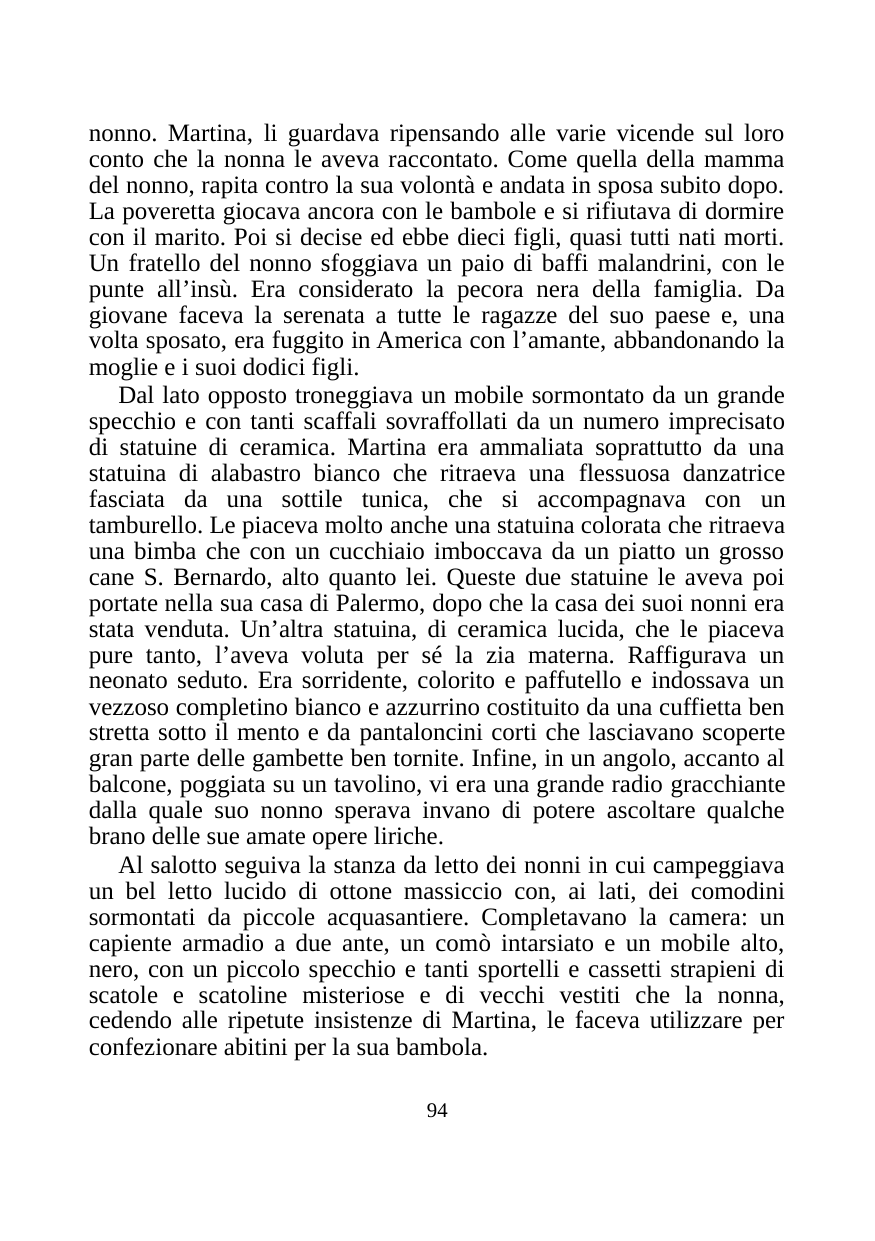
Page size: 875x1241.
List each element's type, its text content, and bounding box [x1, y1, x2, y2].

text Dal lato opposto troneggiava un mobile sormontato da un grande specchio e con tanti scaffali sovraffollati da un numero imprecisato di statuine di ceramica. Martina era ammaliata soprattutto da una statuina di alabastro bianco che ritraeva una flessuosa danzatrice fasciata da una sottile tunica, che si accompagnava con un tamburello. Le piaceva molto anche una statuina colorata che ritraeva una bimba che con un cucchiaio imboccava da un piatto un grosso cane S. Bernardo, alto quanto lei. Queste due statuine le aveva poi portate nella sua casa di Palermo, dopo che la casa dei suoi nonni era stata venduta. Un’altra statuina, di ceramica lucida, che le piaceva pure tanto, l’aveva voluta per sé la zia materna. Raffigurava un neonato seduto. Era sorridente, colorito e paffutello e indossava un vezzoso completino bianco e azzurrino costituito da una cuffietta ben stretta sotto il mento e da pantaloncini corti che lasciavano scoperte gran parte delle gambette ben tornite. Infine, in un angolo, accanto al balcone, poggiata su un tavolino, vi era una grande radio gracchiante dalla quale suo nonno sperava invano di potere ascoltare qualche brano delle sue amate opere liriche. [88, 380, 786, 850]
text nonno. Martina, li guardava ripensando alle varie vicende sul loro conto che la nonna le aveva raccontato. Come quella della mamma del nonno, rapita contro la sua volontà e andata in sposa subito dopo. La poveretta giocava ancora con le bambole e si rifiutava di dormire con il marito. Poi si decise ed ebbe dieci figli, quasi tutti nati morti. Un fratello del nonno sfoggiava un paio di baffi malandrini, con le punte all’insù. Era considerato la pecora nera della famiglia. Da giovane faceva la serenata a tutte le ragazze del suo paese e, una volta sposato, era fuggito in America con l’amante, abbandonando la moglie e i suoi dodici figli. [88, 118, 786, 380]
text Al salotto seguiva la stanza da letto dei nonni in cui campeggiava un bel letto lucido di ottone massiccio con, ai lati, dei comodini sormontati da piccole acquasantiere. Completavano la camera: un capiente armadio a due ante, un comò intarsiato e un mobile alto, nero, con un piccolo specchio e tanti sportelli e cassetti strapieni di scatole e scatoline misteriose e di vecchi vestiti che la nonna, cedendo alle ripetute insistenze di Martina, le faceva utilizzare per confezionare abitini per la sua bambola. [88, 850, 786, 1060]
